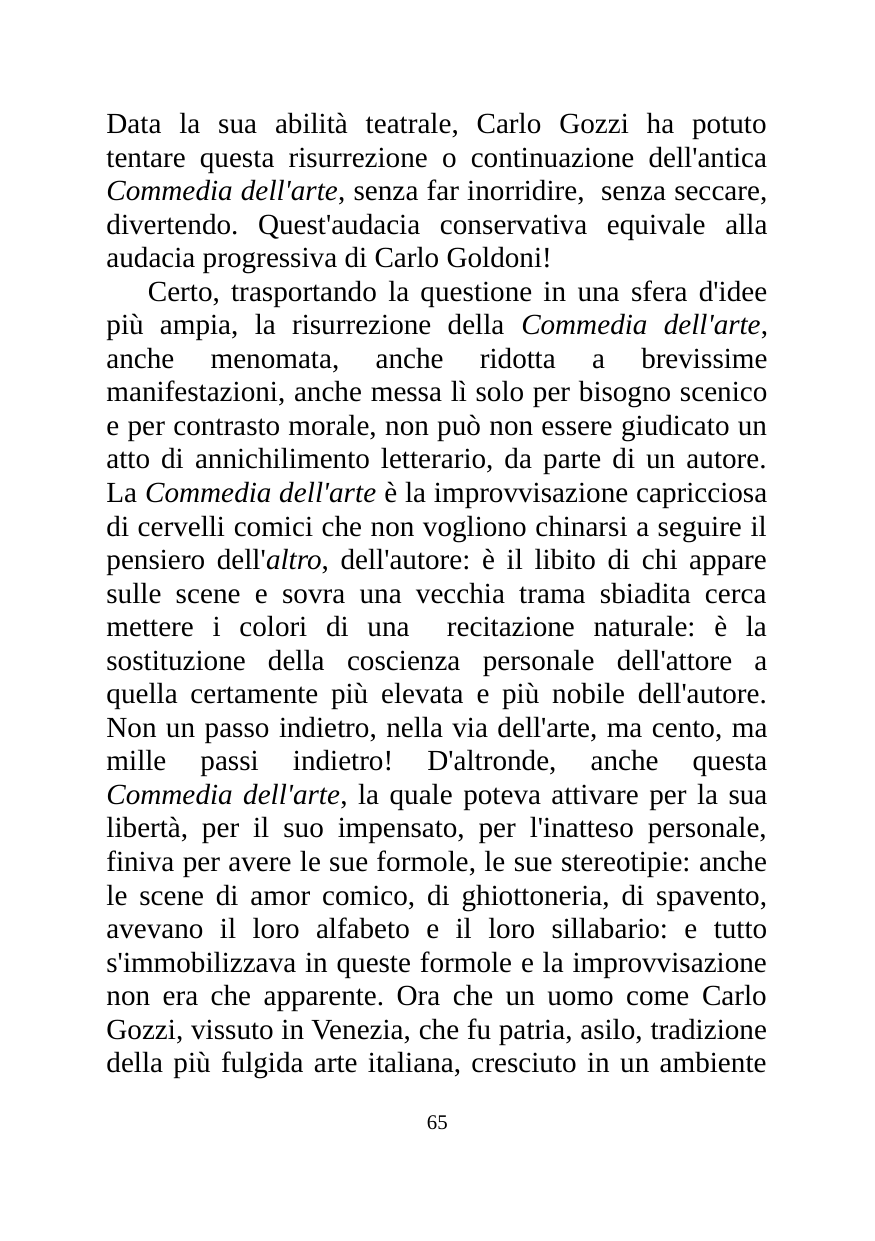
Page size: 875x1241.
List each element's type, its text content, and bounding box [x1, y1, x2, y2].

text Certo, trasportando la questione in una sfera d'idee più ampia, la risurrezione della Commedia dell'arte, anche menomata, anche ridotta a brevissime manifestazioni, anche messa lì solo per bisogno scenico e per contrasto morale, non può non essere giudicato un atto di annichilimento letterario, da parte di un autore. La Commedia dell'arte è la improvvisazione capricciosa di cervelli comici che non vogliono chinarsi a seguire il pensiero dell'altro, dell'autore: è il libito di chi appare sulle scene e sovra una vecchia trama sbiadita cerca mettere i colori di una recitazione naturale: è la sostituzione della coscienza personale dell'attore a quella certamente più elevata e più nobile dell'autore. Non un passo indietro, nella via dell'arte, ma cento, ma mille passi indietro! D'altronde, anche questa Commedia dell'arte, la quale poteva attivare per la sua libertà, per il suo impensato, per l'inatteso personale, finiva per avere le sue formole, le sue stereotipie: anche le scene di amor comico, di ghiottoneria, di spavento, avevano il loro alfabeto e il loro sillabario: e tutto s'immobilizzava in queste formole e la improvvisazione non era che apparente. Ora che un uomo come Carlo Gozzi, vissuto in Venezia, che fu patria, asilo, tradizione della più fulgida arte italiana, cresciuto in un ambiente [106, 274, 768, 1079]
text Data la sua abilità teatrale, Carlo Gozzi ha potuto tentare questa risurrezione o continuazione dell'antica Commedia dell'arte, senza far inorridire, senza seccare, divertendo. Quest'audacia conservativa equivale alla audacia progressiva di Carlo Goldoni! [106, 106, 768, 274]
